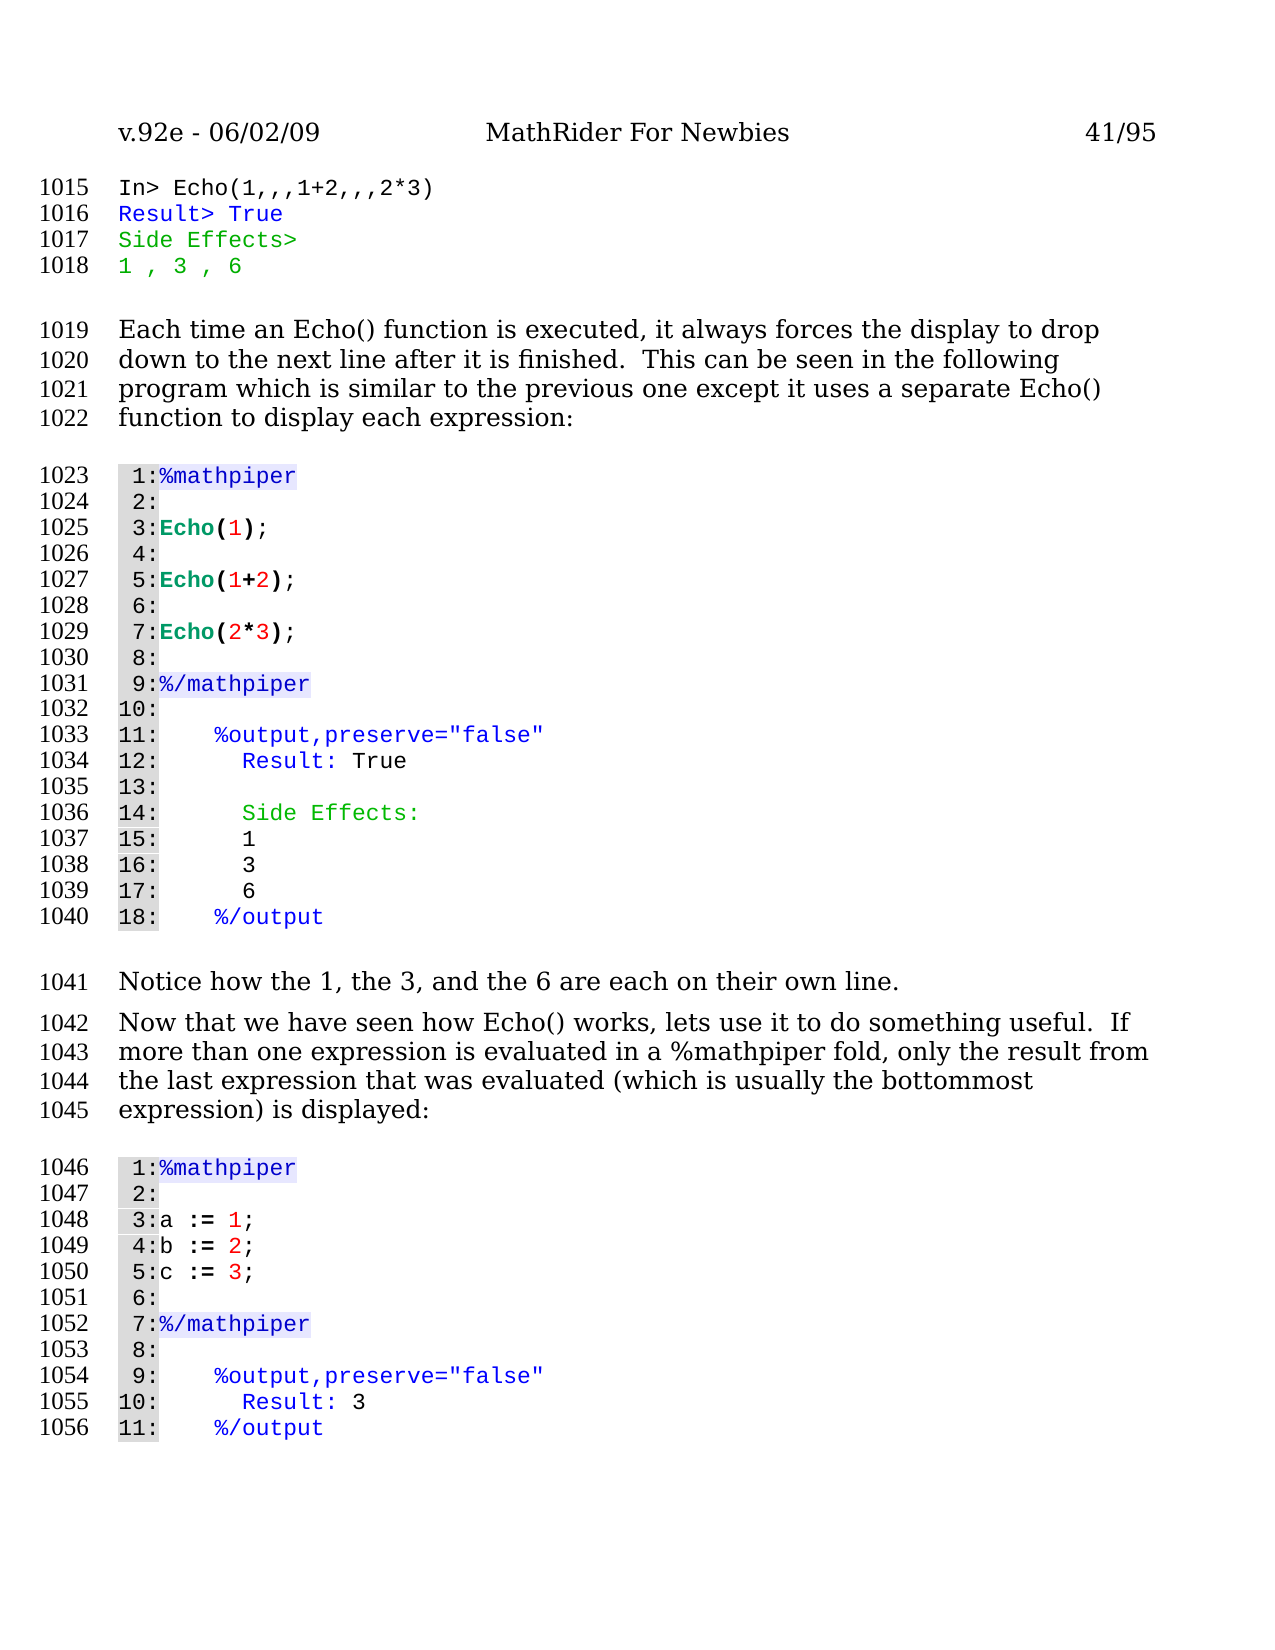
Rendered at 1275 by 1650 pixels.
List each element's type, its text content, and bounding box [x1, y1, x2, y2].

text In> Echo(1,,,1+2,,,2*3) [118, 177, 1157, 203]
text 13: [118, 776, 1157, 802]
text Each time an Echo() function is executed, it always forces the display to drop down to the next line after it is finished. This can be seen in the following program which is similar to the previous one except it uses a separate Echo() function to display each expression: [118, 316, 1157, 432]
text 2: [118, 490, 1157, 516]
text 11: %output,preserve="false" [118, 724, 1157, 750]
text 4:b := 2; [118, 1234, 1157, 1260]
text 12: Result: True [118, 750, 1157, 776]
text 17: 6 [118, 879, 1157, 905]
text 14: Side Effects: [118, 802, 1157, 827]
text 16: 3 [118, 853, 1157, 879]
text 6: [118, 1286, 1157, 1312]
text 4: [118, 542, 1157, 568]
text 10: Result: 3 [118, 1390, 1157, 1416]
text 15: 1 [118, 827, 1157, 853]
text 8: [118, 646, 1157, 672]
text 18: %/output [118, 905, 1157, 931]
text 7:Echo(2*3); [118, 620, 1157, 646]
text 3:a := 1; [118, 1208, 1157, 1234]
text 5:c := 3; [118, 1260, 1157, 1286]
text 2: [118, 1183, 1157, 1208]
text 3:Echo(1); [118, 516, 1157, 542]
text 9: %output,preserve="false" [118, 1364, 1157, 1390]
text 1 , 3 , 6 [118, 254, 1157, 281]
text 1:%mathpiper [118, 464, 1157, 490]
text Result> True [118, 203, 1157, 229]
text Side Effects> [118, 229, 1157, 254]
text 1:%mathpiper [118, 1157, 1157, 1183]
text 6: [118, 594, 1157, 620]
text 9:%/mathpiper [118, 672, 1157, 698]
text 5:Echo(1+2); [118, 568, 1157, 594]
text 7:%/mathpiper [118, 1312, 1157, 1338]
text 11: %/output [118, 1416, 1157, 1442]
text Now that we have seen how Echo() works, lets use it to do something useful. If more than one expression is evaluated in a %mathpiper fold, only the result from the last expression that was evaluated (which is usually the bottommost expression) is displayed: [118, 1008, 1157, 1125]
text 10: [118, 698, 1157, 724]
text Notice how the 1, the 3, and the 6 are each on their own line. [118, 967, 1157, 996]
text 8: [118, 1338, 1157, 1364]
